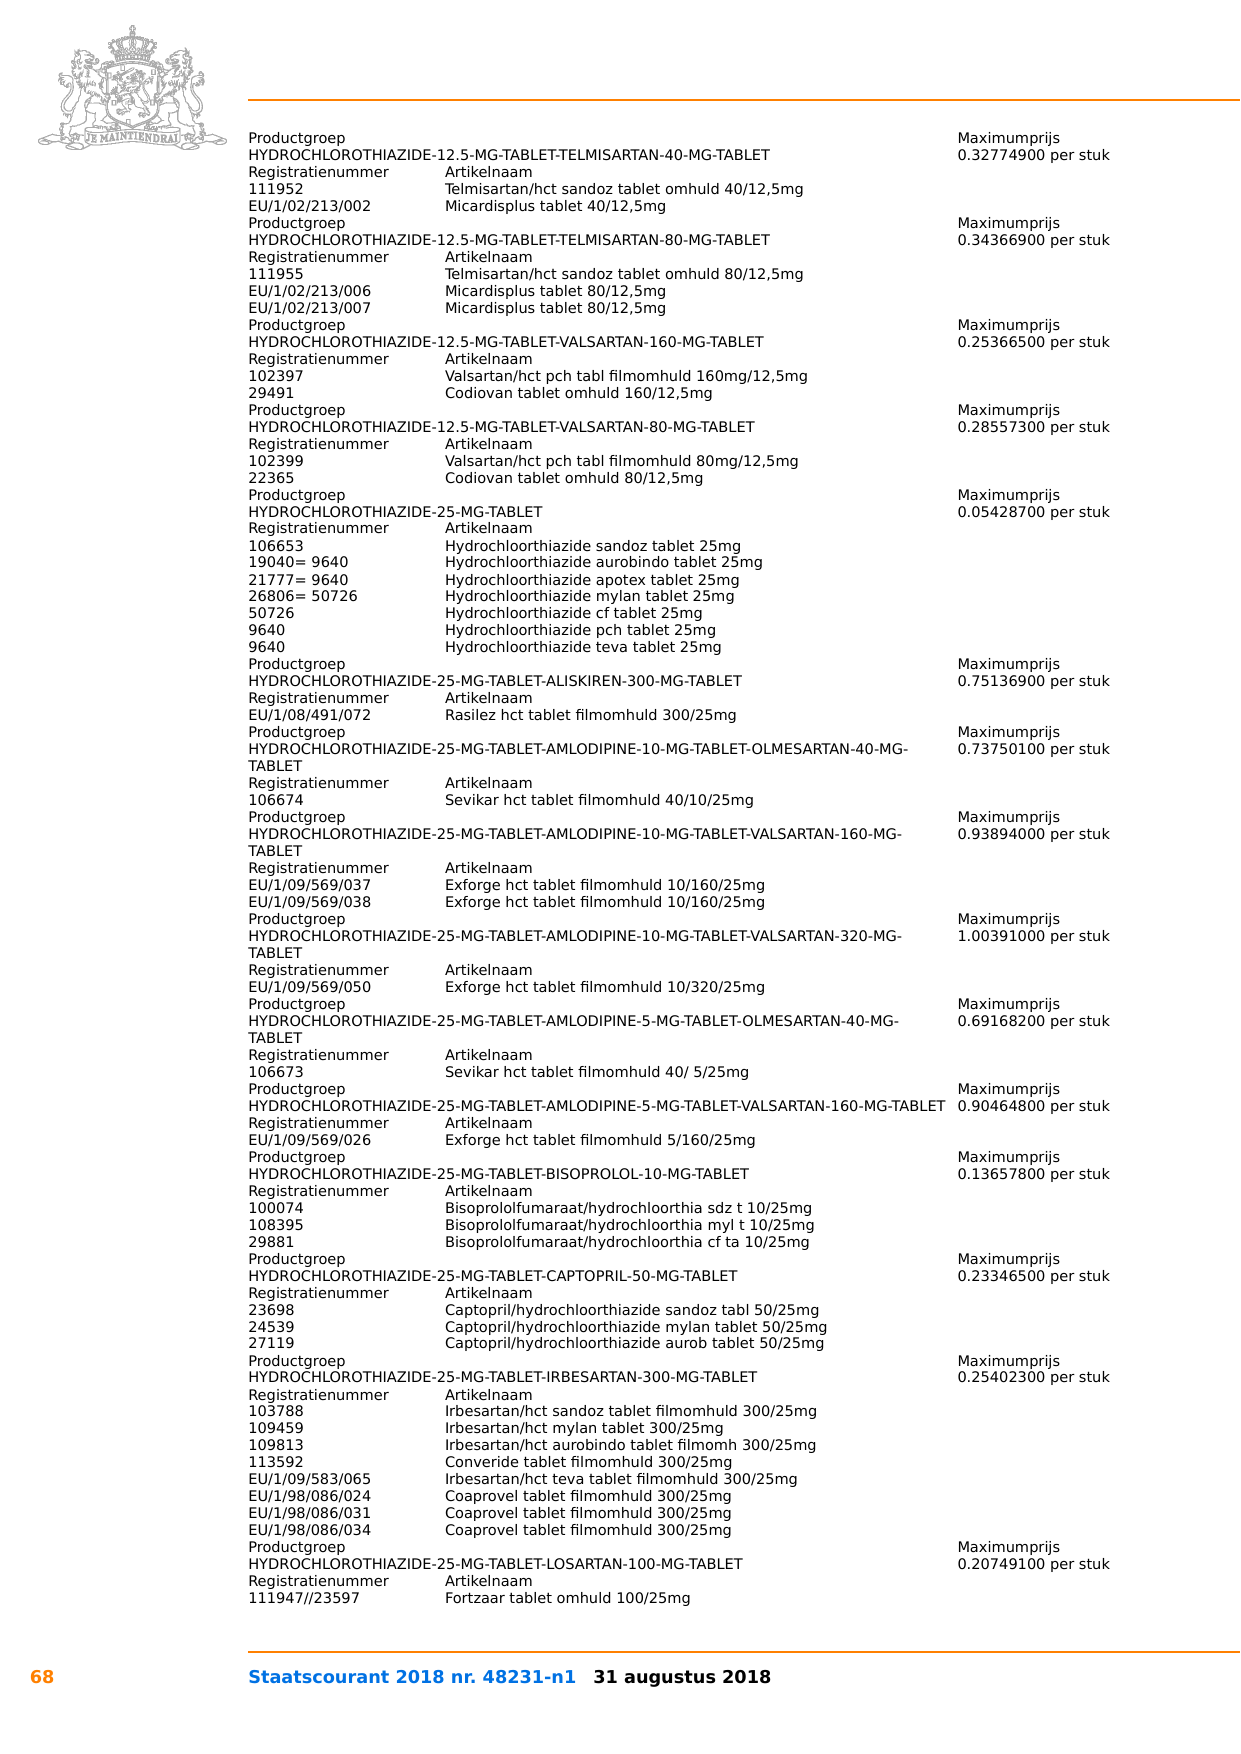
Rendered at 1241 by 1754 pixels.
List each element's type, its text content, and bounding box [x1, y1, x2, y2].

table_cell [439, 1353, 951, 1369]
table_cell Registratienummer [248, 436, 439, 452]
table_cell 109813 [248, 1437, 439, 1454]
table_cell HYDROCHLOROTHIAZIDE-25-MG-TABLET-AMLODIPINE-5-MG-TABLET-VALSARTAN-160-MG-TABLET [248, 1098, 951, 1115]
table_cell Artikelnaam [439, 962, 951, 979]
table_cell [951, 453, 1163, 469]
table_cell [951, 368, 1163, 384]
table_cell [951, 605, 1163, 622]
table_cell [951, 1200, 1163, 1217]
table_cell Registratienummer [248, 962, 439, 979]
table_cell [951, 1234, 1163, 1251]
table_cell 106653 [248, 538, 439, 554]
table_cell [439, 1539, 951, 1556]
table_cell Hydrochloorthiazide teva tablet 25mg [439, 639, 951, 656]
table_cell 111947//23597 [248, 1590, 439, 1607]
table_cell [951, 1471, 1163, 1488]
table_cell Artikelnaam [439, 1285, 951, 1301]
table_cell 0.05428700 per stuk [951, 504, 1163, 520]
table_cell Artikelnaam [439, 860, 951, 877]
table_cell Registratienummer [248, 690, 439, 707]
table_cell Maximumprijs [951, 1081, 1163, 1098]
table_cell 0.73750100 per stuk [951, 741, 1163, 775]
table_cell HYDROCHLOROTHIAZIDE-25-MG-TABLET-ALISKIREN-300-MG-TABLET [248, 673, 951, 690]
table_cell EU/1/09/569/050 [248, 979, 439, 996]
table_cell Codiovan tablet omhuld 80/12,5mg [439, 470, 951, 486]
table_cell Irbesartan/hct sandoz tablet filmomhuld 300/25mg [439, 1403, 951, 1420]
table_cell Coaprovel tablet filmomhuld 300/25mg [439, 1505, 951, 1522]
table_cell Artikelnaam [439, 520, 951, 537]
table_cell HYDROCHLOROTHIAZIDE-25-MG-TABLET [248, 504, 951, 520]
table_cell 1.00391000 per stuk [951, 928, 1163, 962]
table_cell Irbesartan/hct teva tablet filmomhuld 300/25mg [439, 1471, 951, 1488]
table_cell Artikelnaam [439, 351, 951, 368]
table_cell [951, 894, 1163, 911]
table_cell [951, 1285, 1163, 1301]
table_cell Captopril/hydrochloorthiazide aurob tablet 50/25mg [439, 1335, 951, 1352]
table_cell [439, 215, 951, 232]
table_cell Irbesartan/hct mylan tablet 300/25mg [439, 1420, 951, 1437]
table_cell [951, 554, 1163, 571]
table_cell Productgroep [248, 215, 439, 232]
table_cell [439, 317, 951, 334]
table_cell Captopril/hydrochloorthiazide mylan tablet 50/25mg [439, 1319, 951, 1335]
table_cell EU/1/02/213/007 [248, 300, 439, 317]
table_cell Registratienummer [248, 860, 439, 877]
table_cell [951, 962, 1163, 979]
table_cell Maximumprijs [951, 215, 1163, 232]
table_cell Artikelnaam [439, 1047, 951, 1064]
table_cell Productgroep [248, 1081, 439, 1098]
table_cell Exforge hct tablet filmomhuld 10/160/25mg [439, 894, 951, 911]
table_cell 0.93894000 per stuk [951, 826, 1163, 860]
table_cell Productgroep [248, 486, 439, 503]
table_cell 24539 [248, 1319, 439, 1335]
table_cell [951, 1301, 1163, 1318]
table_cell Bisoprololfumaraat/hydrochloorthia myl t 10/25mg [439, 1217, 951, 1233]
table_cell [951, 520, 1163, 537]
picture [38, 25, 227, 150]
table_cell Productgroep [248, 317, 439, 334]
table_cell [951, 860, 1163, 877]
table_cell [951, 792, 1163, 809]
table_cell [951, 1573, 1163, 1590]
table_cell [951, 1047, 1163, 1064]
table_cell EU/1/09/569/026 [248, 1132, 439, 1149]
table_cell [951, 1335, 1163, 1352]
table_cell Registratienummer [248, 520, 439, 537]
table_cell Fortzaar tablet omhuld 100/25mg [439, 1590, 951, 1607]
table_cell Productgroep [248, 402, 439, 418]
table_cell Codiovan tablet omhuld 160/12,5mg [439, 385, 951, 402]
table_cell 50726 [248, 605, 439, 622]
table_cell 0.23346500 per stuk [951, 1268, 1163, 1284]
table_cell 0.25366500 per stuk [951, 334, 1163, 351]
table_cell 102397 [248, 368, 439, 384]
table_cell Productgroep [248, 656, 439, 673]
table_cell EU/1/09/569/038 [248, 894, 439, 911]
table_cell [439, 1251, 951, 1267]
table_cell 19040= 9640 [248, 554, 439, 571]
table_cell [951, 1420, 1163, 1437]
table_cell EU/1/08/491/072 [248, 707, 439, 724]
table_cell 22365 [248, 470, 439, 486]
table_cell Maximumprijs [951, 911, 1163, 928]
table_cell [951, 538, 1163, 554]
table_cell Hydrochloorthiazide cf tablet 25mg [439, 605, 951, 622]
table_cell Productgroep [248, 1539, 439, 1556]
table_cell Registratienummer [248, 1047, 439, 1064]
table_cell 111952 [248, 181, 439, 198]
table_cell Exforge hct tablet filmomhuld 10/320/25mg [439, 979, 951, 996]
table_cell HYDROCHLOROTHIAZIDE-25-MG-TABLET-AMLODIPINE-10-MG-TABLET-OLMESARTAN-40-MG-TABLET [248, 741, 951, 775]
table_cell [951, 1590, 1163, 1607]
table_cell [951, 1403, 1163, 1420]
table_cell [951, 877, 1163, 894]
table_cell [951, 639, 1163, 656]
table_cell Hydrochloorthiazide sandoz tablet 25mg [439, 538, 951, 554]
table_cell 102399 [248, 453, 439, 469]
table_cell 21777= 9640 [248, 571, 439, 588]
table_cell Hydrochloorthiazide mylan tablet 25mg [439, 588, 951, 605]
table_cell Rasilez hct tablet filmomhuld 300/25mg [439, 707, 951, 724]
table_cell Bisoprololfumaraat/hydrochloorthia cf ta 10/25mg [439, 1234, 951, 1251]
table_cell Sevikar hct tablet filmomhuld 40/ 5/25mg [439, 1064, 951, 1081]
table_cell [951, 1386, 1163, 1403]
table_cell 26806= 50726 [248, 588, 439, 605]
table_cell Maximumprijs [951, 486, 1163, 503]
table_cell HYDROCHLOROTHIAZIDE-25-MG-TABLET-IRBESARTAN-300-MG-TABLET [248, 1369, 951, 1386]
table_cell Productgroep [248, 1251, 439, 1267]
table_cell [439, 809, 951, 826]
table_cell 9640 [248, 622, 439, 639]
table_cell EU/1/02/213/002 [248, 198, 439, 215]
table_cell Maximumprijs [951, 656, 1163, 673]
table_cell Productgroep [248, 1149, 439, 1166]
table_cell [951, 1488, 1163, 1505]
table_cell 27119 [248, 1335, 439, 1352]
table_cell [951, 707, 1163, 724]
table_cell Maximumprijs [951, 724, 1163, 741]
table_cell Exforge hct tablet filmomhuld 5/160/25mg [439, 1132, 951, 1149]
table_cell [951, 979, 1163, 996]
table_cell Maximumprijs [951, 996, 1163, 1013]
table_cell [951, 622, 1163, 639]
table_cell [439, 486, 951, 503]
table_cell [439, 724, 951, 741]
table_cell Productgroep [248, 724, 439, 741]
table_cell Artikelnaam [439, 690, 951, 707]
table_cell Hydrochloorthiazide apotex tablet 25mg [439, 571, 951, 588]
table_cell [951, 198, 1163, 215]
table_cell Maximumprijs [951, 809, 1163, 826]
table_cell Artikelnaam [439, 1183, 951, 1199]
table_cell [951, 1115, 1163, 1132]
table_cell Coaprovel tablet filmomhuld 300/25mg [439, 1488, 951, 1505]
table_cell Artikelnaam [439, 1115, 951, 1132]
table_cell [951, 690, 1163, 707]
table_cell Registratienummer [248, 1285, 439, 1301]
table_cell Telmisartan/hct sandoz tablet omhuld 80/12,5mg [439, 266, 951, 283]
table_cell EU/1/98/086/031 [248, 1505, 439, 1522]
table_cell HYDROCHLOROTHIAZIDE-25-MG-TABLET-AMLODIPINE-5-MG-TABLET-OLMESARTAN-40-MG-TABLET [248, 1013, 951, 1047]
table_cell 29881 [248, 1234, 439, 1251]
table_cell Registratienummer [248, 1386, 439, 1403]
table_cell 0.75136900 per stuk [951, 673, 1163, 690]
table_cell Maximumprijs [951, 130, 1163, 147]
table_cell Valsartan/hct pch tabl filmomhuld 80mg/12,5mg [439, 453, 951, 469]
table_cell Maximumprijs [951, 1149, 1163, 1166]
table_cell [439, 996, 951, 1013]
table_cell Artikelnaam [439, 1573, 951, 1590]
table_cell HYDROCHLOROTHIAZIDE-12.5-MG-TABLET-TELMISARTAN-40-MG-TABLET [248, 147, 951, 164]
table_cell [951, 1132, 1163, 1149]
table_cell [951, 1454, 1163, 1471]
table_cell 108395 [248, 1217, 439, 1233]
table_cell HYDROCHLOROTHIAZIDE-25-MG-TABLET-AMLODIPINE-10-MG-TABLET-VALSARTAN-320-MG-TABLET [248, 928, 951, 962]
table_cell Valsartan/hct pch tabl filmomhuld 160mg/12,5mg [439, 368, 951, 384]
table_cell [951, 571, 1163, 588]
table_cell HYDROCHLOROTHIAZIDE-25-MG-TABLET-BISOPROLOL-10-MG-TABLET [248, 1166, 951, 1183]
table_cell 9640 [248, 639, 439, 656]
table_cell [951, 1319, 1163, 1335]
table_cell Artikelnaam [439, 436, 951, 452]
table_cell Registratienummer [248, 351, 439, 368]
table_cell [439, 911, 951, 928]
table_cell HYDROCHLOROTHIAZIDE-25-MG-TABLET-CAPTOPRIL-50-MG-TABLET [248, 1268, 951, 1284]
table_cell HYDROCHLOROTHIAZIDE-12.5-MG-TABLET-VALSARTAN-160-MG-TABLET [248, 334, 951, 351]
table_cell [951, 588, 1163, 605]
table_cell 0.25402300 per stuk [951, 1369, 1163, 1386]
table_cell [951, 249, 1163, 266]
table_cell Maximumprijs [951, 1353, 1163, 1369]
table_cell HYDROCHLOROTHIAZIDE-25-MG-TABLET-LOSARTAN-100-MG-TABLET [248, 1556, 951, 1573]
table_cell Productgroep [248, 130, 439, 147]
table_cell Micardisplus tablet 80/12,5mg [439, 300, 951, 317]
table_cell Hydrochloorthiazide aurobindo tablet 25mg [439, 554, 951, 571]
table_cell Sevikar hct tablet filmomhuld 40/10/25mg [439, 792, 951, 809]
table_cell [951, 436, 1163, 452]
table_cell 111955 [248, 266, 439, 283]
table_cell Converide tablet filmomhuld 300/25mg [439, 1454, 951, 1471]
table_cell 0.28557300 per stuk [951, 419, 1163, 436]
table_cell HYDROCHLOROTHIAZIDE-12.5-MG-TABLET-TELMISARTAN-80-MG-TABLET [248, 232, 951, 249]
table_cell 100074 [248, 1200, 439, 1217]
table_cell 0.32774900 per stuk [951, 147, 1163, 164]
table_cell Hydrochloorthiazide pch tablet 25mg [439, 622, 951, 639]
table_cell 23698 [248, 1301, 439, 1318]
table_cell [951, 1505, 1163, 1522]
table_cell Productgroep [248, 911, 439, 928]
table_cell Registratienummer [248, 249, 439, 266]
table_cell [951, 1183, 1163, 1199]
table_cell [439, 1081, 951, 1098]
table_cell Productgroep [248, 809, 439, 826]
table_cell Artikelnaam [439, 249, 951, 266]
table_cell 106674 [248, 792, 439, 809]
table_cell 0.34366900 per stuk [951, 232, 1163, 249]
table_cell Artikelnaam [439, 164, 951, 181]
table_cell 106673 [248, 1064, 439, 1081]
table_cell EU/1/09/569/037 [248, 877, 439, 894]
table_cell [439, 656, 951, 673]
table_cell [951, 1522, 1163, 1539]
table_cell 0.13657800 per stuk [951, 1166, 1163, 1183]
table_cell [951, 385, 1163, 402]
table_cell [439, 402, 951, 418]
table_cell HYDROCHLOROTHIAZIDE-25-MG-TABLET-AMLODIPINE-10-MG-TABLET-VALSARTAN-160-MG-TABLET [248, 826, 951, 860]
table_cell 103788 [248, 1403, 439, 1420]
table_cell [951, 283, 1163, 300]
table_cell Micardisplus tablet 40/12,5mg [439, 198, 951, 215]
table_cell Captopril/hydrochloorthiazide sandoz tabl 50/25mg [439, 1301, 951, 1318]
table_cell Micardisplus tablet 80/12,5mg [439, 283, 951, 300]
table_cell 113592 [248, 1454, 439, 1471]
table_cell [439, 1149, 951, 1166]
table_cell Maximumprijs [951, 1251, 1163, 1267]
table_cell [439, 130, 951, 147]
table_cell Bisoprololfumaraat/hydrochloorthia sdz t 10/25mg [439, 1200, 951, 1217]
table_cell Exforge hct tablet filmomhuld 10/160/25mg [439, 877, 951, 894]
table_cell Coaprovel tablet filmomhuld 300/25mg [439, 1522, 951, 1539]
table_cell 109459 [248, 1420, 439, 1437]
table_cell HYDROCHLOROTHIAZIDE-12.5-MG-TABLET-VALSARTAN-80-MG-TABLET [248, 419, 951, 436]
table_cell Maximumprijs [951, 1539, 1163, 1556]
table_cell Registratienummer [248, 164, 439, 181]
table_cell EU/1/98/086/024 [248, 1488, 439, 1505]
table_cell 0.20749100 per stuk [951, 1556, 1163, 1573]
table_cell [951, 164, 1163, 181]
table_cell Registratienummer [248, 1115, 439, 1132]
table_cell Maximumprijs [951, 402, 1163, 418]
table_cell Registratienummer [248, 1183, 439, 1199]
table_cell [951, 266, 1163, 283]
table_cell 29491 [248, 385, 439, 402]
table_cell [951, 470, 1163, 486]
table_cell Productgroep [248, 1353, 439, 1369]
table_cell Productgroep [248, 996, 439, 1013]
table_cell Artikelnaam [439, 1386, 951, 1403]
table_cell [951, 775, 1163, 792]
table_cell EU/1/02/213/006 [248, 283, 439, 300]
table_cell 0.69168200 per stuk [951, 1013, 1163, 1047]
table_cell Telmisartan/hct sandoz tablet omhuld 40/12,5mg [439, 181, 951, 198]
table_cell EU/1/98/086/034 [248, 1522, 439, 1539]
table_cell Registratienummer [248, 775, 439, 792]
table_cell [951, 351, 1163, 368]
table_cell EU/1/09/583/065 [248, 1471, 439, 1488]
table_cell [951, 1217, 1163, 1233]
table_cell 0.90464800 per stuk [951, 1098, 1163, 1115]
table_cell Registratienummer [248, 1573, 439, 1590]
table_cell [951, 300, 1163, 317]
table_cell Irbesartan/hct aurobindo tablet filmomh 300/25mg [439, 1437, 951, 1454]
table_cell [951, 1437, 1163, 1454]
table_cell Maximumprijs [951, 317, 1163, 334]
table_cell [951, 181, 1163, 198]
table_cell Artikelnaam [439, 775, 951, 792]
table_cell [951, 1064, 1163, 1081]
